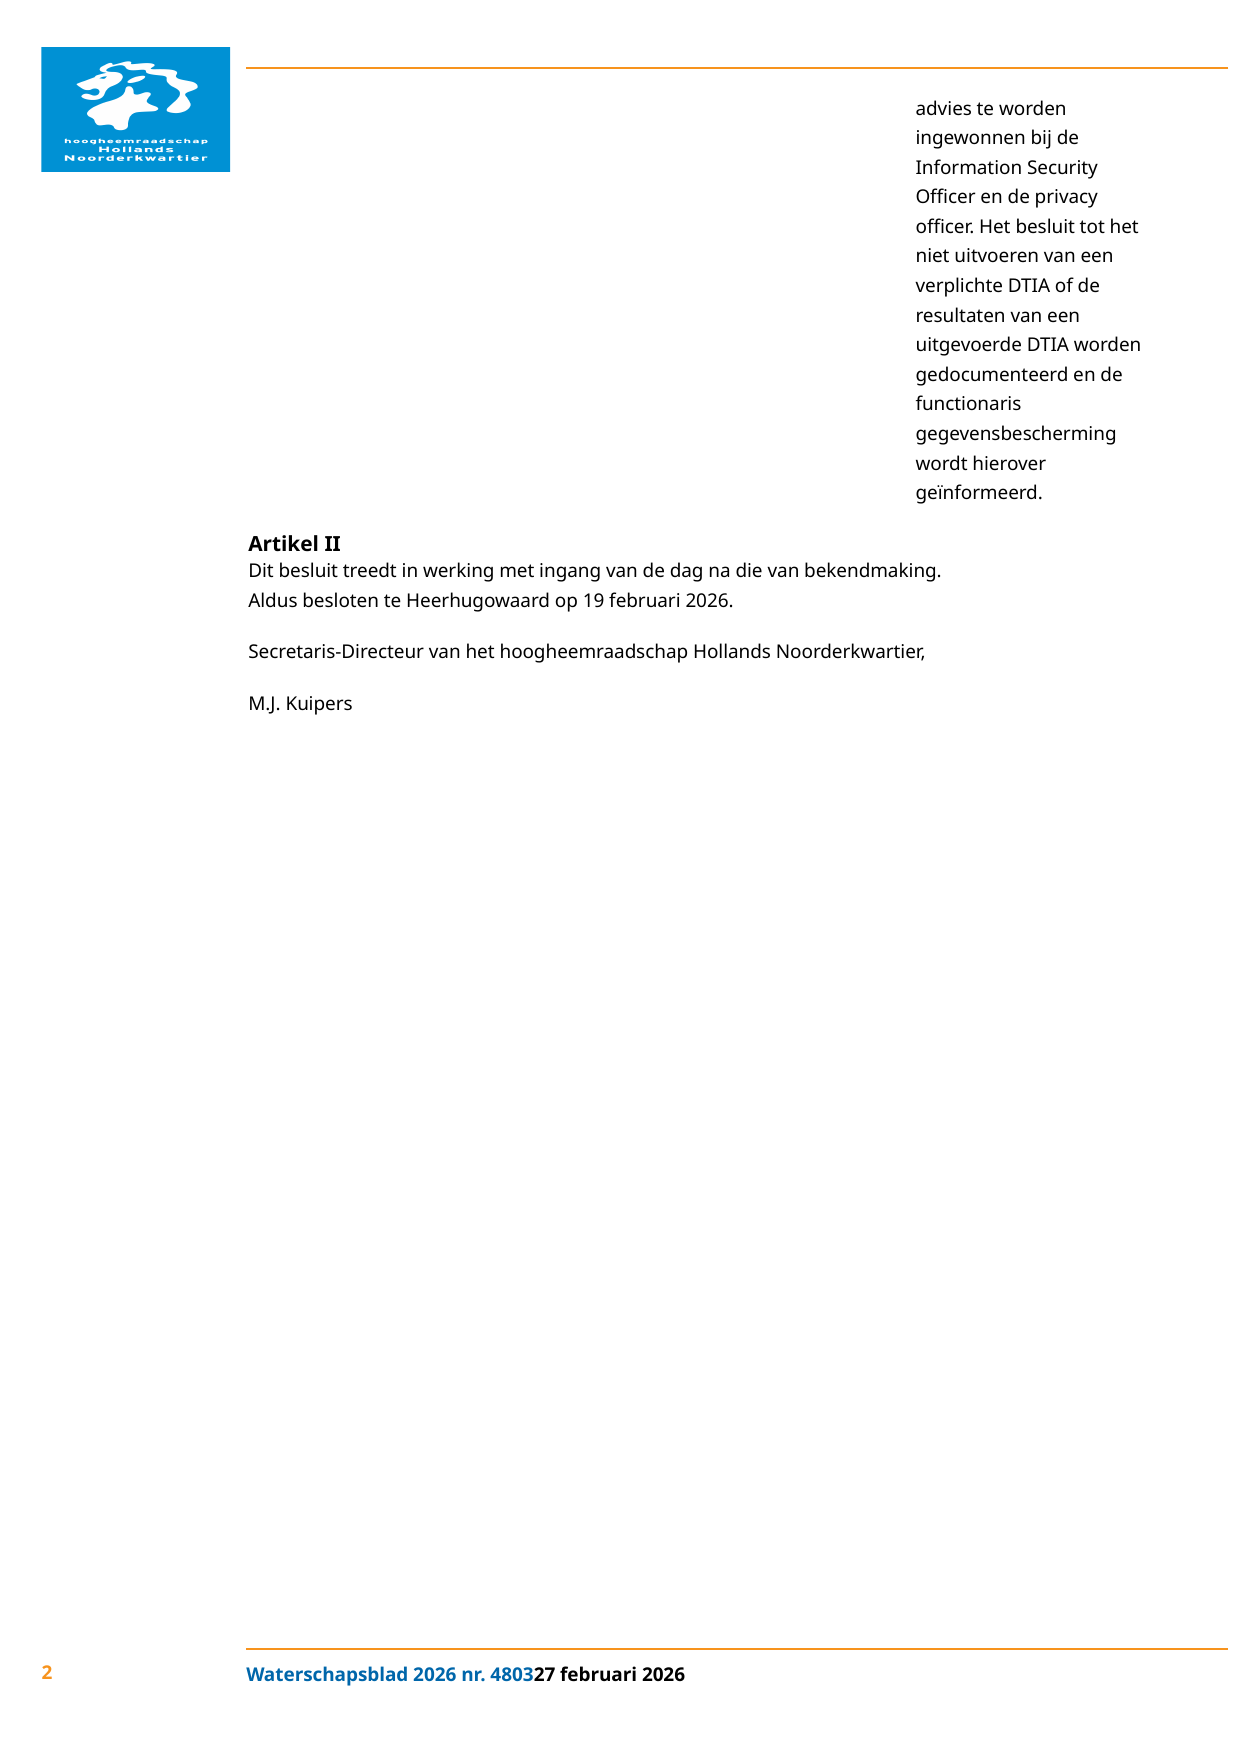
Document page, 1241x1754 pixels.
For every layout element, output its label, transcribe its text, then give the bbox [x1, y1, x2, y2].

table_cell [248, 95, 376, 505]
table_cell [613, 95, 797, 505]
table_cell [797, 95, 915, 505]
picture [129, 76, 144, 82]
text Dit besluit treedt in werking met ingang van de dag na die van bekendmaking. [248, 558, 1152, 583]
table_cell advies te worden ingewonnen bij de Information Security Officer en de privacy officer. Het besluit tot het niet uitvoeren van een verplichte DTIA of de resultaten van een uitgevoerde DTIA worden gedocumenteerd en de functionaris gegevensbescherming wordt hierover geïnformeerd. [915, 95, 1152, 505]
text Aldus besloten te Heerhugowaard op 19 februari 2026. [248, 587, 1152, 613]
picture [118, 62, 197, 112]
picture [78, 64, 122, 99]
text M.J. Kuipers [248, 690, 1152, 716]
text Artikel II [248, 529, 1152, 558]
text Secretaris-Directeur van het hoogheemraadschap Hollands Noorderkwartier, [248, 639, 1152, 664]
picture [88, 87, 157, 130]
table_cell [494, 95, 612, 505]
table_cell [376, 95, 494, 505]
